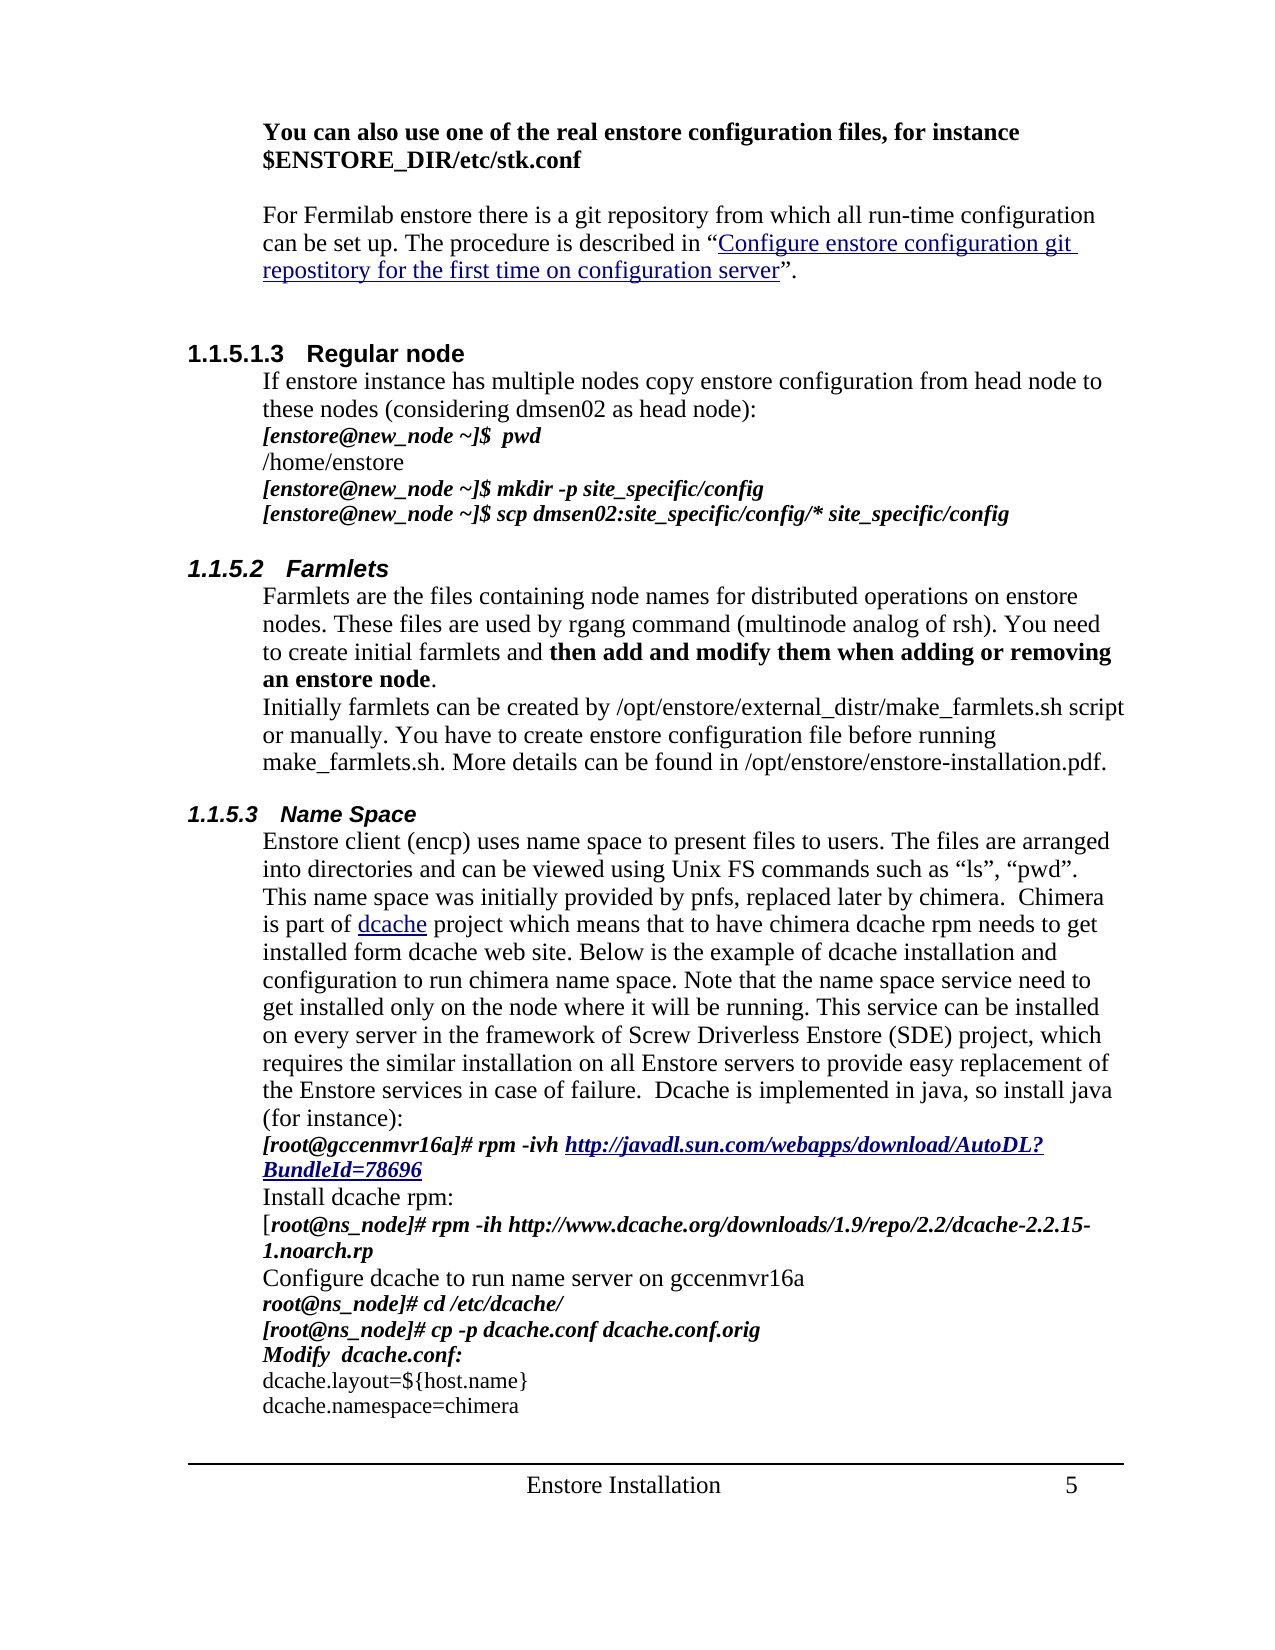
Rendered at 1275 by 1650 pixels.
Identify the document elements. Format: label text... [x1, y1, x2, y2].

text [enstore@new_node ~]$ pwd [262, 423, 1125, 448]
text If enstore instance has multiple nodes copy enstore configuration from head node to these nodes (considering dmsen02 as head node): [262, 367, 1125, 423]
text Modify dcache.conf: [262, 1342, 1125, 1368]
text You can also use one of the real enstore configuration files, for instance $ENSTORE_DIR/etc/stk.conf [262, 118, 1125, 201]
text Enstore client (encp) uses name space to present files to users. The files are arranged into directories and can be viewed using Unix FS commands such as “ls”, “pwd”. This name space was initially provided by pnfs, replaced later by chimera. Chimera is part of dcache project which means that to have chimera dcache rpm needs to get installed form dcache web site. Below is the example of dcache installation and configuration to run chimera name space. Note that the name space service need to get installed only on the node where it will be running. This service can be installed on every server in the framework of Screw Driverless Enstore (SDE) project, which requires the similar installation on all Enstore servers to provide easy replacement of the Enstore services in case of failure. Dcache is implemented in java, so install java (for instance): [262, 827, 1125, 1132]
text dcache.namespace=chimera [262, 1393, 1125, 1418]
text /home/enstore [262, 448, 1125, 476]
text [enstore@new_node ~]$ scp dmsen02:site_specific/config/* site_specific/config [262, 501, 1125, 527]
text Farmlets are the files containing node names for distributed operations on enstore nodes. These files are used by rgang command (multinode analog of rsh). You need to create initial farmlets and then add and modify them when adding or removing an enstore node. Initially farmlets can be created by /opt/enstore/external_distr/make_farmlets.sh script or manually. You have to create enstore configuration file before running make_farmlets.sh. More details can be found in /opt/enstore/enstore-installation.pdf. [262, 582, 1125, 776]
text Configure dcache to run name server on gccenmvr16a [262, 1264, 1125, 1291]
text For Fermilab enstore there is a git repository from which all run-time configuration can be set up. The procedure is described in “Configure enstore configuration git repostitory for the first time on configuration server”. [262, 201, 1125, 284]
text [enstore@new_node ~]$ mkdir -p site_specific/config [262, 476, 1125, 501]
text [root@gccenmvr16a]# rpm -ivh http://javadl.sun.com/webapps/download/AutoDL?BundleId=78696 [262, 1132, 1125, 1183]
text Install dcache rpm: [262, 1183, 1125, 1211]
text dcache.layout=${host.name} [262, 1368, 1125, 1393]
subtitle Farmlets [187, 554, 1125, 582]
text root@ns_node]# cd /etc/dcache/ [262, 1291, 1125, 1317]
text [root@ns_node]# cp -p dcache.conf dcache.conf.orig [262, 1317, 1125, 1342]
text [root@ns_node]# rpm -ih http://www.dcache.org/downloads/1.9/repo/2.2/dcache-2.2.15-1.noarch.rp [262, 1211, 1125, 1264]
subtitle Regular node [187, 340, 1125, 367]
subtitle Name Space [187, 802, 1125, 827]
